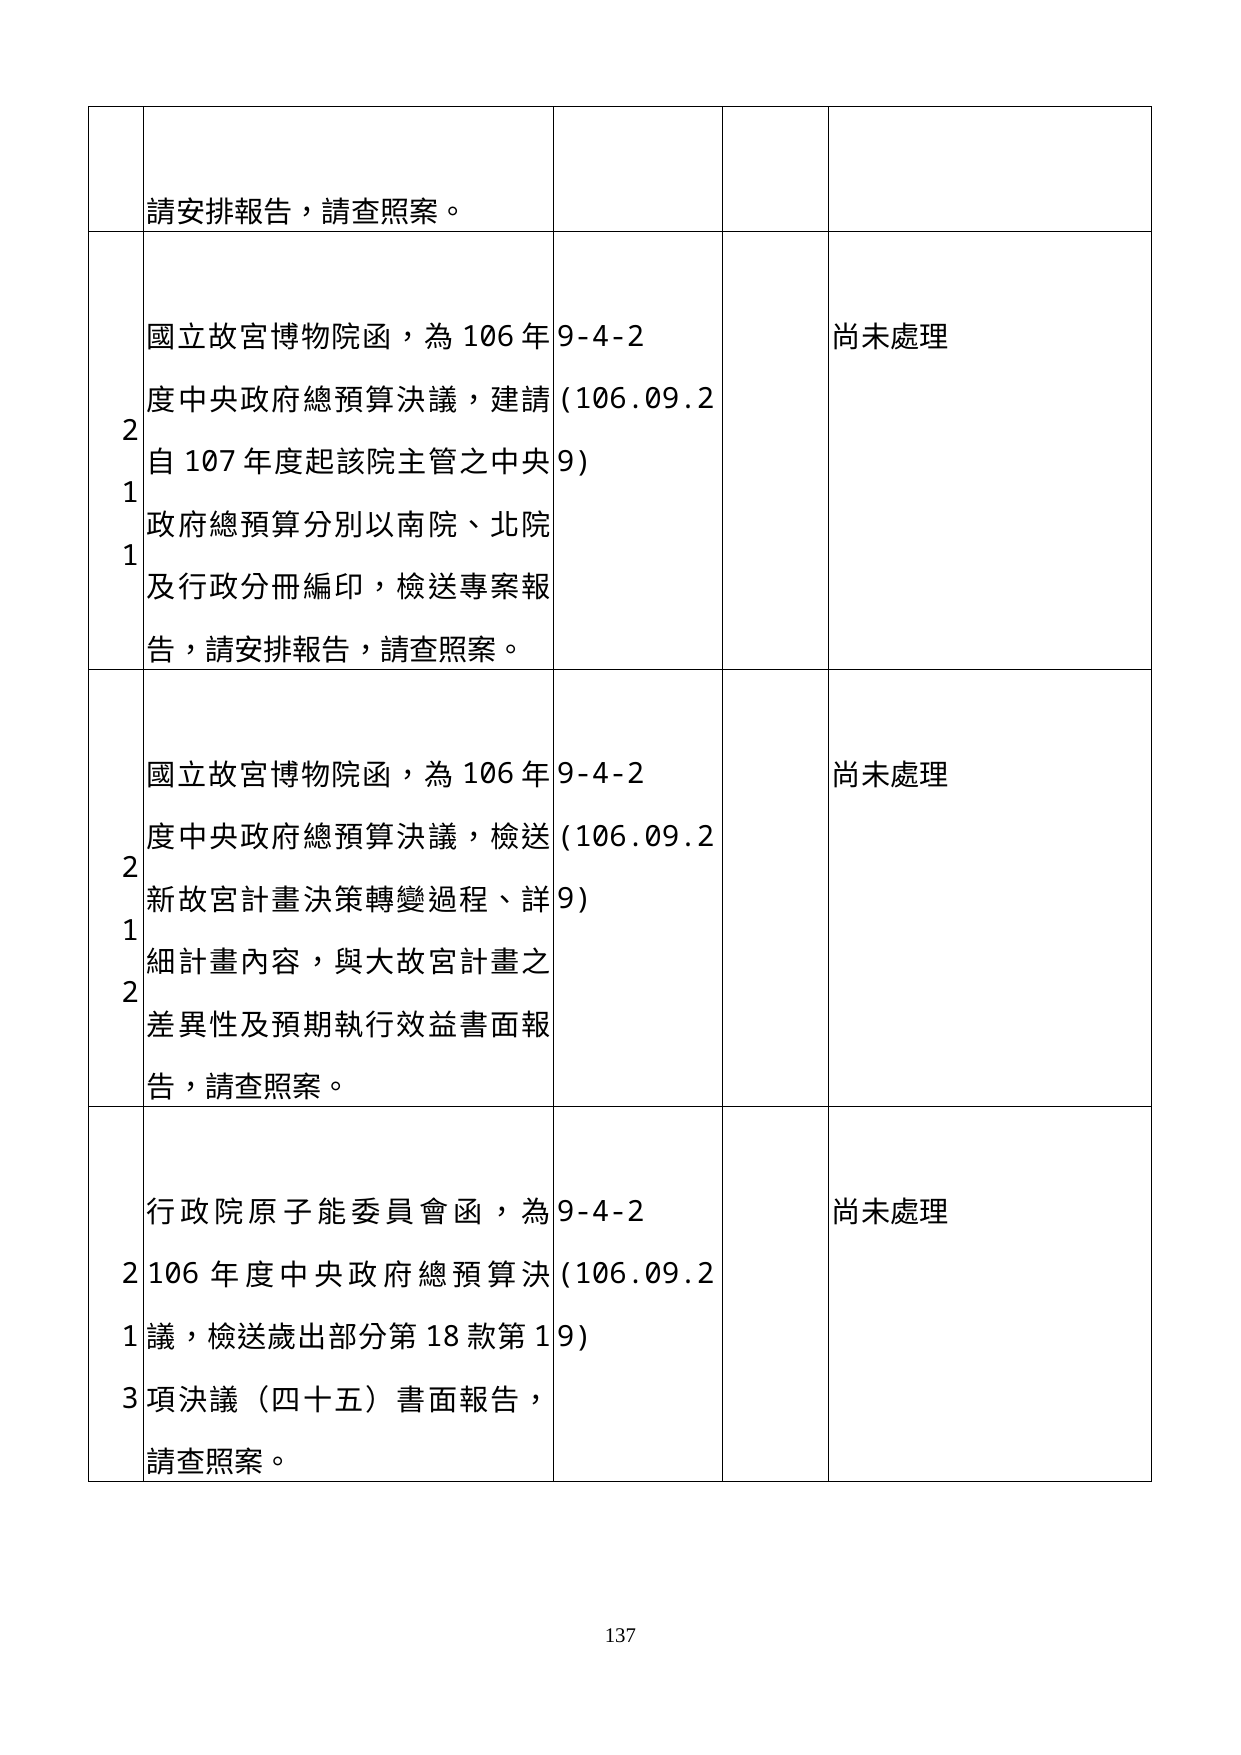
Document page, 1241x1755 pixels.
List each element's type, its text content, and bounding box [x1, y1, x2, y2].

table_cell [89, 670, 143, 1106]
table_cell 9-4-2 (106.09.29) [554, 232, 722, 668]
table_cell 尚未處理 [829, 1107, 1151, 1481]
table_cell 行政院原子能委員會函，為106年度中央政府總預算決議，檢送歲出部分第18款第1項決議（四十五）書面報告，請查照案。 [144, 1107, 553, 1481]
table_cell [829, 107, 1151, 231]
table_cell 9-4-2 (106.09.29) [554, 670, 722, 1106]
table_cell [723, 232, 828, 668]
table_cell 國立故宮博物院函，為106年度中央政府總預算決議，建請自107年度起該院主管之中央政府總預算分別以南院、北院及行政分冊編印，檢送專案報告，請安排報告，請查照案。 [144, 232, 553, 668]
table_cell [89, 1107, 143, 1481]
table_cell 尚未處理 [829, 232, 1151, 668]
table_cell 請安排報告，請查照案。 [144, 107, 553, 231]
table_cell [89, 107, 143, 231]
table_cell [723, 1107, 828, 1481]
table_cell 國立故宮博物院函，為106年度中央政府總預算決議，檢送新故宮計畫決策轉變過程、詳細計畫內容，與大故宮計畫之差異性及預期執行效益書面報告，請查照案。 [144, 670, 553, 1106]
table_cell [723, 107, 828, 231]
table_cell 9-4-2 (106.09.29) [554, 1107, 722, 1481]
table_cell [723, 670, 828, 1106]
table_cell 尚未處理 [829, 670, 1151, 1106]
table_cell [89, 232, 143, 668]
table_cell [554, 107, 722, 231]
